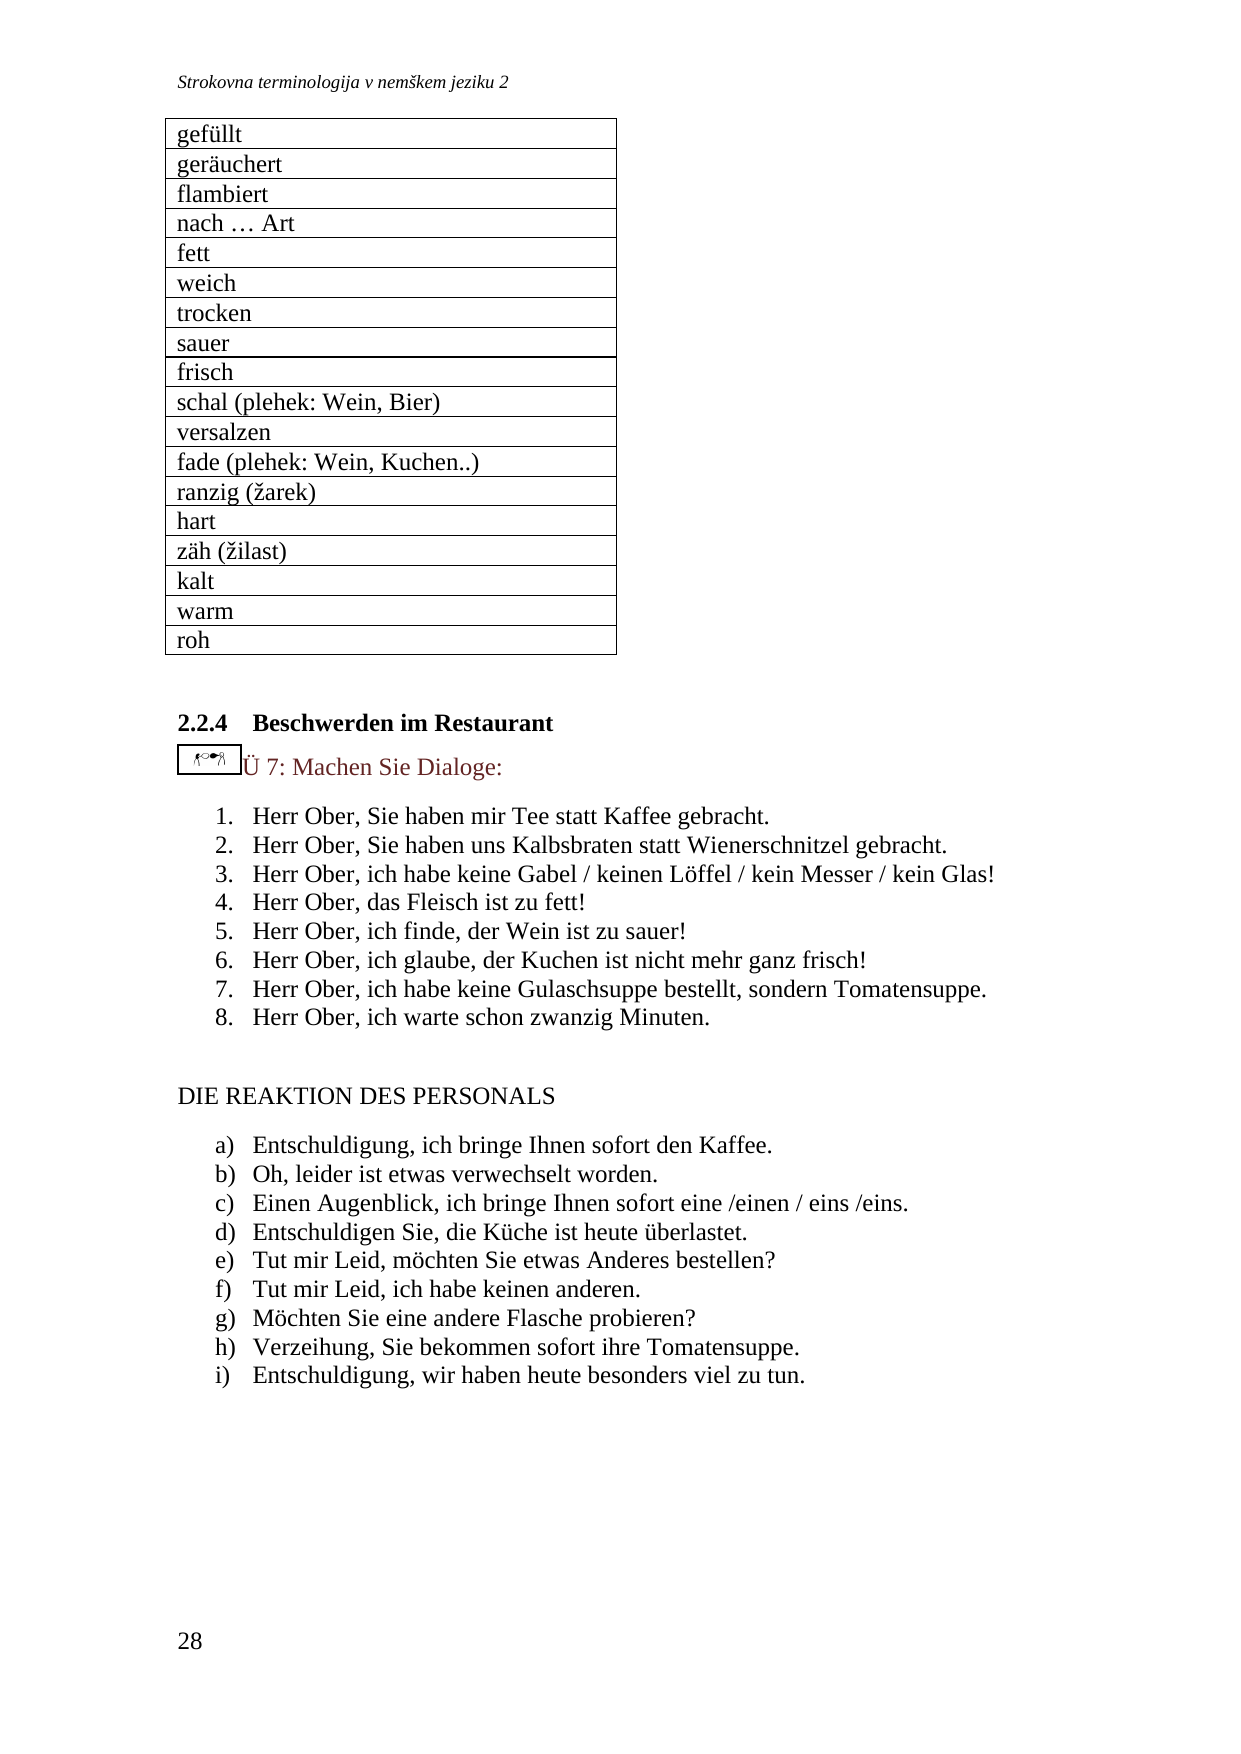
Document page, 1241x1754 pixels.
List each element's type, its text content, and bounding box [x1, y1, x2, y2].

table_cell frisch [166, 358, 616, 386]
list Verzeihung, Sie bekommen sofort ihre Tomatensuppe. [215, 1332, 1122, 1360]
table_cell roh [166, 626, 616, 654]
list Herr Ober, ich habe keine Gabel / keinen Löffel / kein Messer / kein Glas! [215, 859, 1122, 887]
list Herr Ober, Sie haben mir Tee statt Kaffee gebracht. [215, 801, 1122, 830]
list Entschuldigung, wir haben heute besonders viel zu tun. [215, 1360, 1122, 1389]
text Ü 7: Machen Sie Dialoge: [177, 743, 1122, 780]
table_cell weich [166, 268, 616, 297]
list Herr Ober, ich habe keine Gulaschsuppe bestellt, sondern Tomatensuppe. [215, 974, 1122, 1002]
table_cell trocken [166, 298, 616, 327]
picture [193, 752, 226, 766]
table_cell nach … Art [166, 209, 616, 237]
list Tut mir Leid, möchten Sie etwas Anderes bestellen? [215, 1245, 1122, 1274]
list Herr Ober, ich glaube, der Kuchen ist nicht mehr ganz frisch! [215, 945, 1122, 974]
list Herr Ober, ich warte schon zwanzig Minuten. [215, 1002, 1122, 1031]
table_cell fade (plehek: Wein, Kuchen..) [166, 447, 616, 476]
list Einen Augenblick, ich bringe Ihnen sofort eine /einen / eins /eins. [215, 1188, 1122, 1217]
table_cell zäh (žilast) [166, 536, 616, 565]
list Entschuldigung, ich bringe Ihnen sofort den Kaffee. [215, 1130, 1122, 1159]
table_cell kalt [166, 566, 616, 595]
table_cell fett [166, 238, 616, 267]
table_cell sauer [166, 328, 616, 356]
table_cell warm [166, 596, 616, 624]
list Herr Ober, ich finde, der Wein ist zu sauer! [215, 916, 1122, 945]
list Herr Ober, Sie haben uns Kalbsbraten statt Wienerschnitzel gebracht. [215, 830, 1122, 859]
table_cell ranzig (žarek) [166, 477, 616, 505]
table_cell versalzen [166, 417, 616, 446]
subtitle Beschwerden im Restaurant [177, 708, 1122, 737]
list Herr Ober, das Fleisch ist zu fett! [215, 887, 1122, 916]
table_cell geräuchert [166, 149, 616, 178]
list Tut mir Leid, ich habe keinen anderen. [215, 1274, 1122, 1303]
table_cell hart [166, 506, 616, 535]
table_cell flambiert [166, 179, 616, 207]
table_cell schal (plehek: Wein, Bier) [166, 387, 616, 416]
list Entschuldigen Sie, die Küche ist heute überlastet. [215, 1217, 1122, 1245]
text DIE REAKTION DES PERSONALS [177, 1081, 1122, 1109]
table_cell gefüllt [166, 119, 616, 148]
list Möchten Sie eine andere Flasche probieren? [215, 1303, 1122, 1332]
list Oh, leider ist etwas verwechselt worden. [215, 1159, 1122, 1188]
